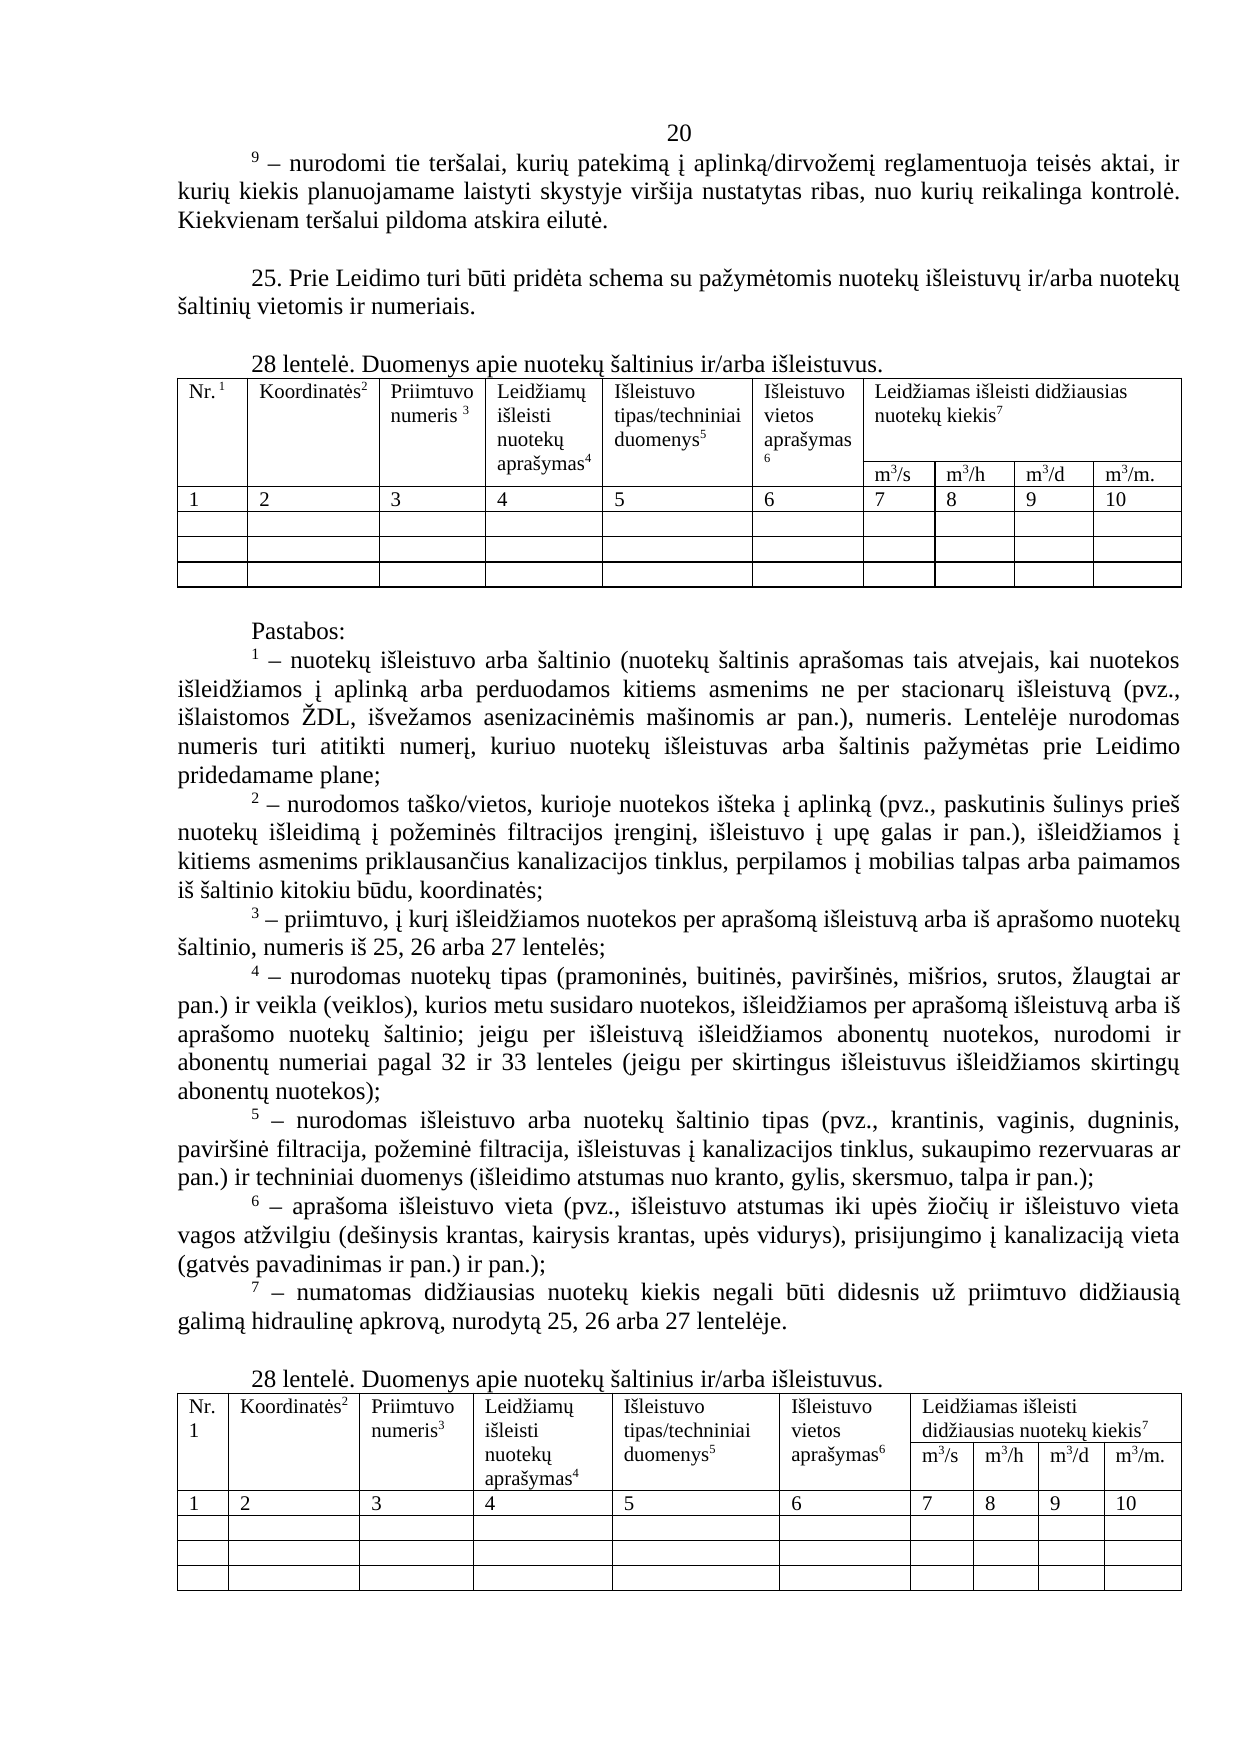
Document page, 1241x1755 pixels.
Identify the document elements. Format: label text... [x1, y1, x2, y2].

table_cell [1105, 1541, 1181, 1565]
table_cell [613, 1541, 779, 1565]
table_cell [360, 1516, 473, 1540]
table_cell [780, 1541, 910, 1565]
table_cell m3/h [974, 1443, 1038, 1490]
table_cell m3/d [1039, 1443, 1104, 1490]
table_cell [380, 537, 485, 561]
table_header Išleistuvo vietos aprašymas6 [780, 1394, 910, 1490]
table_cell 9 [1039, 1491, 1104, 1515]
table_cell 8 [936, 487, 1014, 511]
table_cell [911, 1541, 973, 1565]
table_cell [1039, 1516, 1104, 1540]
table_cell [974, 1566, 1038, 1590]
table_cell [603, 537, 752, 561]
text 25. Prie Leidimo turi būti pridėta schema su pažymėtomis nuotekų išleistuvų ir/arba nuotekų šaltinių vietomis ir numeriais. [177, 263, 1181, 320]
table_cell 7 [864, 487, 934, 511]
table_cell [864, 563, 934, 586]
table_cell [780, 1516, 910, 1540]
table_header Priimtuvo numeris 3 [380, 379, 485, 486]
table_cell m3/m. [1094, 462, 1181, 486]
table_cell m3/s [911, 1443, 973, 1490]
table_cell 2 [229, 1491, 359, 1515]
table_header Išleistuvo vietos aprašymas 6 [753, 379, 863, 486]
table_cell [486, 537, 602, 561]
table_cell [248, 537, 379, 561]
table_cell 10 [1105, 1491, 1181, 1515]
table_cell [229, 1516, 359, 1540]
table_header Leidžiamas išleisti didžiausias nuotekų kiekis7 [911, 1394, 1181, 1442]
table_cell [178, 563, 247, 586]
table_cell [974, 1516, 1038, 1540]
text 3 – priimtuvo, į kurį išleidžiamos nuotekos per aprašomą išleistuvą arba iš aprašomo nuotekų šaltinio, numeris iš 25, 26 arba 27 lentelės; [177, 904, 1181, 961]
text 2 – nurodomos taško/vietos, kurioje nuotekos išteka į aplinką (pvz., paskutinis šulinys prieš nuotekų išleidimą į požeminės filtracijos įrenginį, išleistuvo į upę galas ir pan.), išleidžiamos į kitiems asmenims priklausančius kanalizacijos tinklus, perpilamos į mobilias talpas arba paimamos iš šaltinio kitokiu būdu, koordinatės; [177, 789, 1181, 904]
table_cell [603, 512, 752, 536]
table_cell [1015, 537, 1093, 561]
table_cell [360, 1566, 473, 1590]
table_cell [911, 1516, 973, 1540]
table_cell [1094, 537, 1181, 561]
table_cell [936, 563, 1014, 586]
table_cell [474, 1516, 612, 1540]
table_cell [936, 537, 1014, 561]
table_cell m3/s [864, 462, 934, 486]
table_cell [1105, 1566, 1181, 1590]
table_cell [229, 1541, 359, 1565]
table_cell 8 [974, 1491, 1038, 1515]
table_header Nr. 1 [178, 379, 247, 486]
table_cell [486, 563, 602, 586]
table_cell [474, 1541, 612, 1565]
text Pastabos: [177, 616, 1181, 645]
table_cell [178, 1541, 228, 1565]
text 9 – nurodomi tie teršalai, kurių patekimą į aplinką/dirvožemį reglamentuoja teisės aktai, ir kurių kiekis planuojamame laistyti skystyje viršija nustatytas ribas, nuo kurių reikalinga kontrolė. Kiekvienam teršalui pildoma atskira eilutė. [177, 148, 1181, 234]
table_cell [1039, 1541, 1104, 1565]
table_cell [360, 1541, 473, 1565]
table_cell [603, 563, 752, 586]
table_cell [178, 1516, 228, 1540]
table_cell 9 [1015, 487, 1093, 511]
table_cell [178, 537, 247, 561]
table_cell 2 [248, 487, 379, 511]
table_cell [248, 512, 379, 536]
table_cell [753, 512, 863, 536]
table_cell [1094, 563, 1181, 586]
table_cell m3/m. [1105, 1443, 1181, 1490]
table_cell [1039, 1566, 1104, 1590]
table_cell 1 [178, 487, 247, 511]
table_cell 1 [178, 1491, 228, 1515]
table_cell [1015, 512, 1093, 536]
table_cell 4 [474, 1491, 612, 1515]
table_cell [974, 1541, 1038, 1565]
table_header Išleistuvo tipas/techniniai duomenys5 [613, 1394, 779, 1490]
table_cell [864, 537, 934, 561]
table_cell [753, 563, 863, 586]
text 6 – aprašoma išleistuvo vieta (pvz., išleistuvo atstumas iki upės žiočių ir išleistuvo vieta vagos atžvilgiu (dešinysis krantas, kairysis krantas, upės vidurys), prisijungimo į kanalizaciją vieta (gatvės pavadinimas ir pan.) ir pan.); [177, 1191, 1181, 1277]
table_header Leidžiamas išleisti didžiausias nuotekų kiekis7 [864, 379, 1181, 461]
table_cell 7 [911, 1491, 973, 1515]
table_cell [1094, 512, 1181, 536]
table_cell [178, 512, 247, 536]
table_cell 6 [780, 1491, 910, 1515]
table_cell [936, 512, 1014, 536]
table_cell [780, 1566, 910, 1590]
table_cell 10 [1094, 487, 1181, 511]
text 4 – nurodomas nuotekų tipas (pramoninės, buitinės, paviršinės, mišrios, srutos, žlaugtai ar pan.) ir veikla (veiklos), kurios metu susidaro nuotekos, išleidžiamos per aprašomą išleistuvą arba iš aprašomo nuotekų šaltinio; jeigu per išleistuvą išleidžiamos abonentų nuotekos, nurodomi ir abonentų numeriai pagal 32 ir 33 lenteles (jeigu per skirtingus išleistuvus išleidžiamos skirtingų abonentų nuotekos); [177, 961, 1181, 1105]
text 28 lentelė. Duomenys apie nuotekų šaltinius ir/arba išleistuvus. [177, 349, 1181, 378]
table_cell [1105, 1516, 1181, 1540]
table_cell [474, 1566, 612, 1590]
table_cell 6 [753, 487, 863, 511]
table_header Leidžiamų išleisti nuotekų aprašymas4 [486, 379, 602, 486]
table_cell m3/d [1015, 462, 1093, 486]
table_cell [613, 1516, 779, 1540]
table_cell 4 [486, 487, 602, 511]
table_cell [178, 1566, 228, 1590]
table_cell [753, 537, 863, 561]
table_header Koordinatės2 [229, 1394, 359, 1490]
table_cell 3 [380, 487, 485, 511]
table_cell [911, 1566, 973, 1590]
table_cell [486, 512, 602, 536]
text 28 lentelė. Duomenys apie nuotekų šaltinius ir/arba išleistuvus. [177, 1364, 1181, 1392]
table_cell [864, 512, 934, 536]
table_cell [380, 512, 485, 536]
table_header Koordinatės2 [248, 379, 379, 486]
table_cell [248, 563, 379, 586]
text 5 – nurodomas išleistuvo arba nuotekų šaltinio tipas (pvz., krantinis, vaginis, dugninis, paviršinė filtracija, požeminė filtracija, išleistuvas į kanalizacijos tinklus, sukaupimo rezervuaras ar pan.) ir techniniai duomenys (išleidimo atstumas nuo kranto, gylis, skersmuo, talpa ir pan.); [177, 1105, 1181, 1191]
table_cell [380, 563, 485, 586]
text 7 – numatomas didžiausias nuotekų kiekis negali būti didesnis už priimtuvo didžiausią galimą hidraulinę apkrovą, nurodytą 25, 26 arba 27 lentelėje. [177, 1277, 1181, 1335]
table_cell 5 [603, 487, 752, 511]
table_header Išleistuvo tipas/techniniai duomenys5 [603, 379, 752, 486]
table_cell [1015, 563, 1093, 586]
table_header Nr. 1 [178, 1394, 228, 1490]
text 1 – nuotekų išleistuvo arba šaltinio (nuotekų šaltinis aprašomas tais atvejais, kai nuotekos išleidžiamos į aplinką arba perduodamos kitiems asmenims ne per stacionarų išleistuvą (pvz., išlaistomos ŽDL, išvežamos asenizacinėmis mašinomis ar pan.), numeris. Lentelėje nurodomas numeris turi atitikti numerį, kuriuo nuotekų išleistuvas arba šaltinis pažymėtas prie Leidimo pridedamame plane; [177, 645, 1181, 789]
table_cell 3 [360, 1491, 473, 1515]
table_cell 5 [613, 1491, 779, 1515]
table_cell [229, 1566, 359, 1590]
table_header Priimtuvo numeris3 [360, 1394, 473, 1490]
table_cell m3/h [936, 462, 1014, 486]
table_cell [613, 1566, 779, 1590]
table_header Leidžiamų išleisti nuotekų aprašymas4 [474, 1394, 612, 1490]
